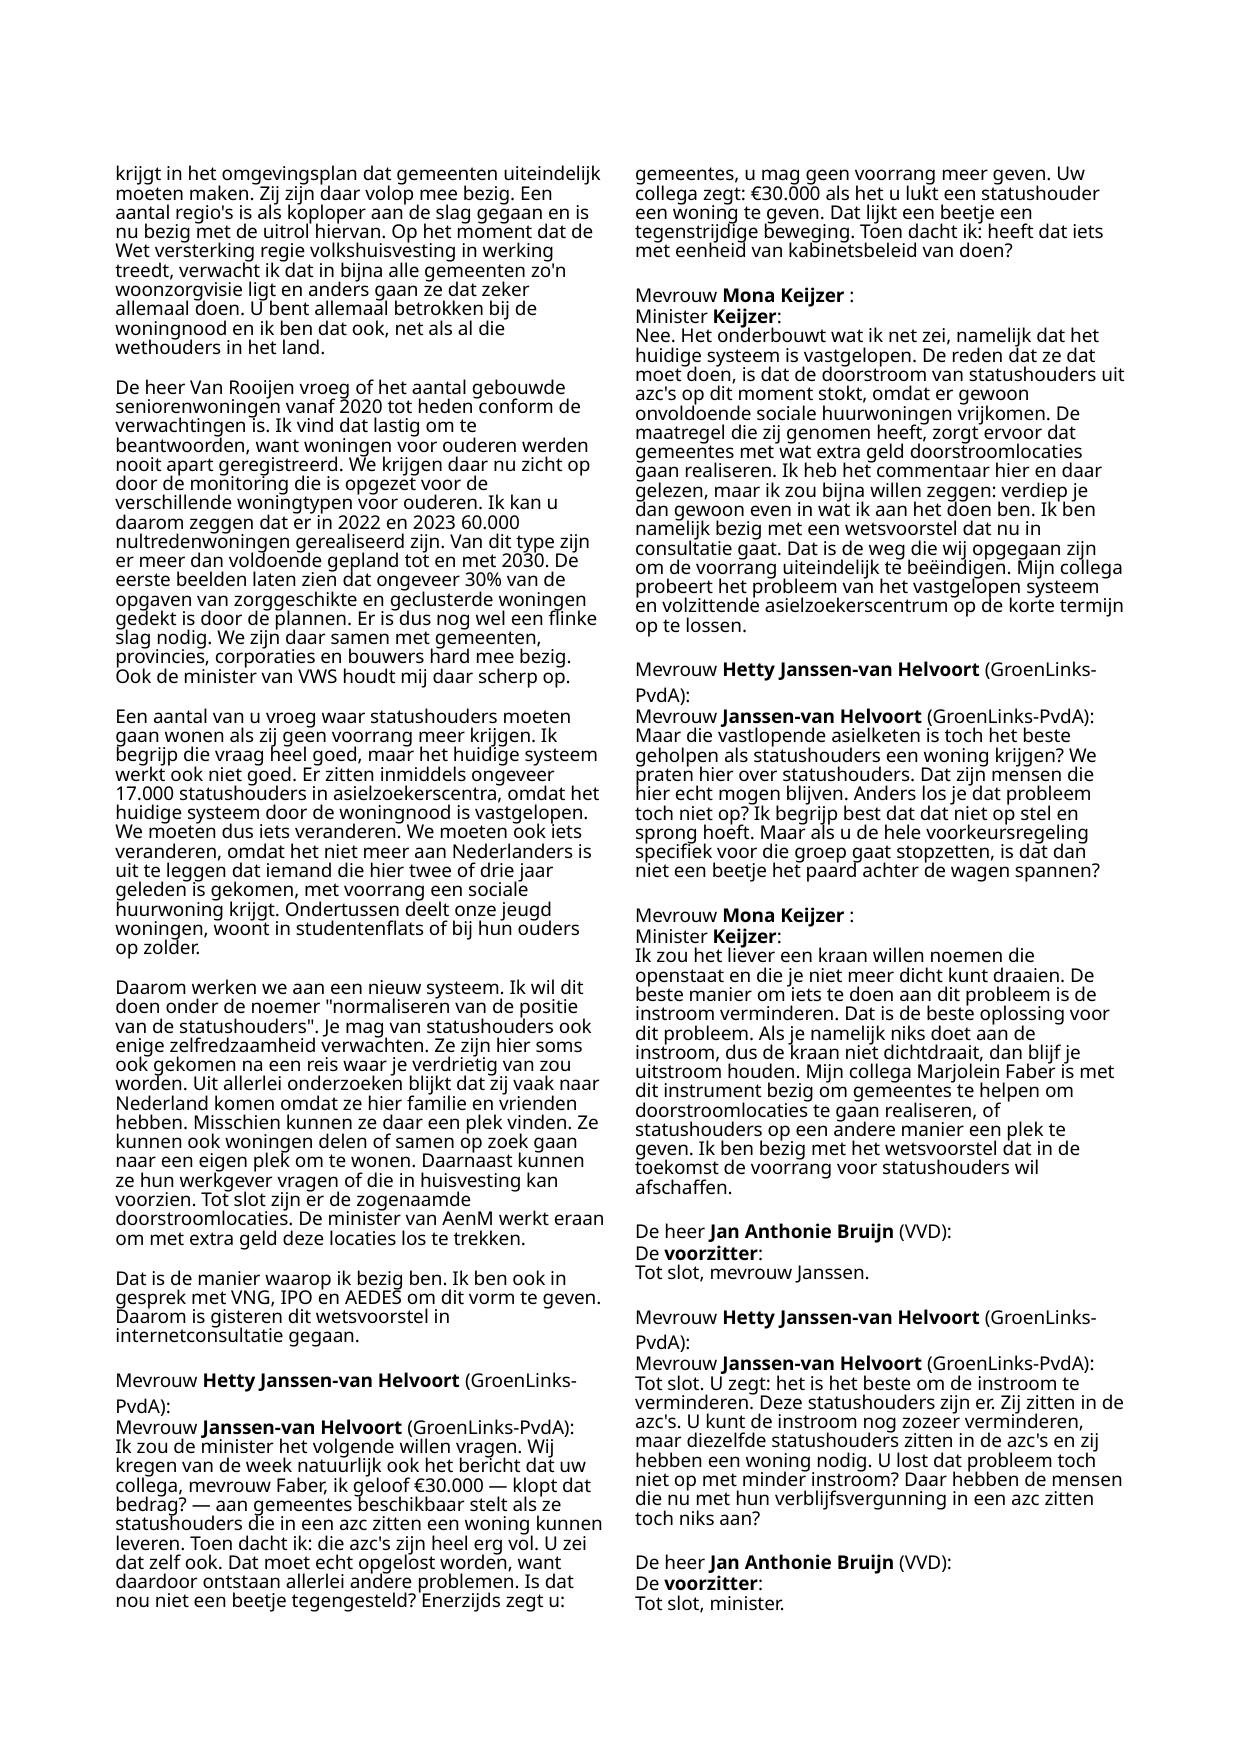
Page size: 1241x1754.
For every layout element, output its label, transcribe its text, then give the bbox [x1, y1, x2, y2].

text Ik zou het liever een kraan willen noemen die openstaat en die je niet meer dicht kunt draaien. De beste manier om iets te doen aan dit probleem is de instroom verminderen. Dat is de beste oplossing voor dit probleem. Als je namelijk niks doet aan de instroom, dus de kraan niet dichtdraait, dan blijf je uitstroom houden. Mijn collega Marjolein Faber is met dit instrument bezig om gemeentes te helpen om doorstroomlocaties te gaan realiseren, of statushouders op een andere manier een plek te geven. Ik ben bezig met het wetsvoorstel dat in de toekomst de voorrang voor statushouders wil afschaffen. [635, 947, 1125, 1198]
text Dat is de manier waarop ik bezig ben. Ik ben ook in gesprek met VNG, IPO en AEDES om dit vorm te geven. Daarom is gisteren dit wetsvoorstel in internetconsultatie gegaan. [115, 1269, 605, 1347]
text Tot slot, mevrouw Janssen. [635, 1264, 1125, 1283]
text Mevrouw Mona Keijzer : [635, 902, 1125, 928]
text Mevrouw Janssen-van Helvoort (GroenLinks-PvdA): [635, 708, 1125, 727]
text Tot slot, minister. [635, 1594, 1125, 1614]
text Daarom werken we aan een nieuw systeem. Ik wil dit doen onder de noemer "normaliseren van de positie van de statushouders". Je mag van statushouders ook enige zelfredzaamheid verwachten. Ze zijn hier soms ook gekomen na een reis waar je verdrietig van zou worden. Uit allerlei onderzoeken blijkt dat zij vaak naar Nederland komen omdat ze hier familie en vrienden hebben. Misschien kunnen ze daar een plek vinden. Ze kunnen ook woningen delen of samen op zoek gaan naar een eigen plek om te wonen. Daarnaast kunnen ze hun werkgever vragen of die in huisvesting kan voorzien. Tot slot zijn er de zogenaamde doorstroomlocaties. De minister van AenM werkt eraan om met extra geld deze locaties los te trekken. [115, 979, 605, 1249]
text Mevrouw Mona Keijzer : [635, 282, 1125, 308]
text De heer Jan Anthonie Bruijn (VVD): [635, 1219, 1125, 1244]
text Een aantal van u vroeg waar statushouders moeten gaan wonen als zij geen voorrang meer krijgen. Ik begrijp die vraag heel goed, maar het huidige systeem werkt ook niet goed. Er zitten inmiddels ongeveer 17.000 statushouders in asielzoekerscentra, omdat het huidige systeem door de woningnood is vastgelopen. We moeten dus iets veranderen. We moeten ook iets veranderen, omdat het niet meer aan Nederlanders is uit te leggen dat iemand die hier twee of drie jaar geleden is gekomen, met voorrang een sociale huurwoning krijgt. Ondertussen deelt onze jeugd woningen, woont in studentenflats of bij hun ouders op zolder. [115, 708, 605, 958]
text krijgt in het omgevingsplan dat gemeenten uiteindelijk moeten maken. Zij zijn daar volop mee bezig. Een aantal regio's is als koploper aan de slag gegaan en is nu bezig met de uitrol hiervan. Op het moment dat de Wet versterking regie volkshuisvesting in werking treedt, verwacht ik dat in bijna alle gemeenten zo'n woonzorgvisie ligt en anders gaan ze dat zeker allemaal doen. U bent allemaal betrokken bij de woningnood en ik ben dat ook, net als al die wethouders in het land. [115, 165, 605, 358]
text De voorzitter: [635, 1244, 1125, 1264]
text Nee. Het onderbouwt wat ik net zei, namelijk dat het huidige systeem is vastgelopen. De reden dat ze dat moet doen, is dat de doorstroom van statushouders uit azc's op dit moment stokt, omdat er gewoon onvoldoende sociale huurwoningen vrijkomen. De maatregel die zij genomen heeft, zorgt ervoor dat gemeentes met wat extra geld doorstroomlocaties gaan realiseren. Ik heb het commentaar hier en daar gelezen, maar ik zou bijna willen zeggen: verdiep je dan gewoon even in wat ik aan het doen ben. Ik ben namelijk bezig met een wetsvoorstel dat nu in consultatie gaat. Dat is de weg die wij opgegaan zijn om de voorrang uiteindelijk te beëindigen. Mijn collega probeert het probleem van het vastgelopen systeem en volzittende asielzoekerscentrum op de korte termijn op te lossen. [635, 327, 1125, 636]
text Ik zou de minister het volgende willen vragen. Wij kregen van de week natuurlijk ook het bericht dat uw collega, mevrouw Faber, ik geloof €30.000 — klopt dat bedrag? — aan gemeentes beschikbaar stelt als ze statushouders die in een azc zitten een woning kunnen leveren. Toen dacht ik: die azc's zijn heel erg vol. U zei dat zelf ook. Dat moet echt opgelost worden, want daardoor ontstaan allerlei andere problemen. Is dat nou niet een beetje tegengesteld? Enerzijds zegt u: [115, 1438, 605, 1612]
text Tot slot. U zegt: het is het beste om de instroom te verminderen. Deze statushouders zijn er. Zij zitten in de azc's. U kunt de instroom nog zozeer verminderen, maar diezelfde statushouders zitten in de azc's en zij hebben een woning nodig. U lost dat probleem toch niet op met minder instroom? Daar hebben de mensen die nu met hun verblijfsvergunning in een azc zitten toch niks aan? [635, 1374, 1125, 1529]
text Mevrouw Hetty Janssen-van Helvoort (GroenLinks-PvdA): [635, 1304, 1125, 1355]
text Minister Keijzer: [635, 308, 1125, 327]
text De heer Van Rooijen vroeg of het aantal gebouwde seniorenwoningen vanaf 2020 tot heden conform de verwachtingen is. Ik vind dat lastig om te beantwoorden, want woningen voor ouderen werden nooit apart geregistreerd. We krijgen daar nu zicht op door de monitoring die is opgezet voor de verschillende woningtypen voor ouderen. Ik kan u daarom zeggen dat er in 2022 en 2023 60.000 nultredenwoningen gerealiseerd zijn. Van dit type zijn er meer dan voldoende gepland tot en met 2030. De eerste beelden laten zien dat ongeveer 30% van de opgaven van zorggeschikte en geclusterde woningen gedekt is door de plannen. Er is dus nog wel een flinke slag nodig. We zijn daar samen met gemeenten, provincies, corporaties en bouwers hard mee bezig. Ook de minister van VWS houdt mij daar scherp op. [115, 379, 605, 687]
text Mevrouw Hetty Janssen-van Helvoort (GroenLinks-PvdA): [115, 1367, 605, 1419]
text Mevrouw Hetty Janssen-van Helvoort (GroenLinks-PvdA): [635, 657, 1125, 708]
text De heer Jan Anthonie Bruijn (VVD): [635, 1549, 1125, 1575]
text Maar die vastlopende asielketen is toch het beste geholpen als statushouders een woning krijgen? We praten hier over statushouders. Dat zijn mensen die hier echt mogen blijven. Anders los je dat probleem toch niet op? Ik begrijp best dat dat niet op stel en sprong hoeft. Maar als u de hele voorkeursregeling specifiek voor die groep gaat stopzetten, is dat dan niet een beetje het paard achter de wagen spannen? [635, 727, 1125, 882]
text De voorzitter: [635, 1575, 1125, 1594]
text Mevrouw Janssen-van Helvoort (GroenLinks-PvdA): [635, 1355, 1125, 1374]
text gemeentes, u mag geen voorrang meer geven. Uw collega zegt: €30.000 als het u lukt een statushouder een woning te geven. Dat lijkt een beetje een tegenstrijdige beweging. Toen dacht ik: heeft dat iets met eenheid van kabinetsbeleid van doen? [635, 165, 1125, 262]
text Minister Keijzer: [635, 928, 1125, 947]
text Mevrouw Janssen-van Helvoort (GroenLinks-PvdA): [115, 1419, 605, 1438]
